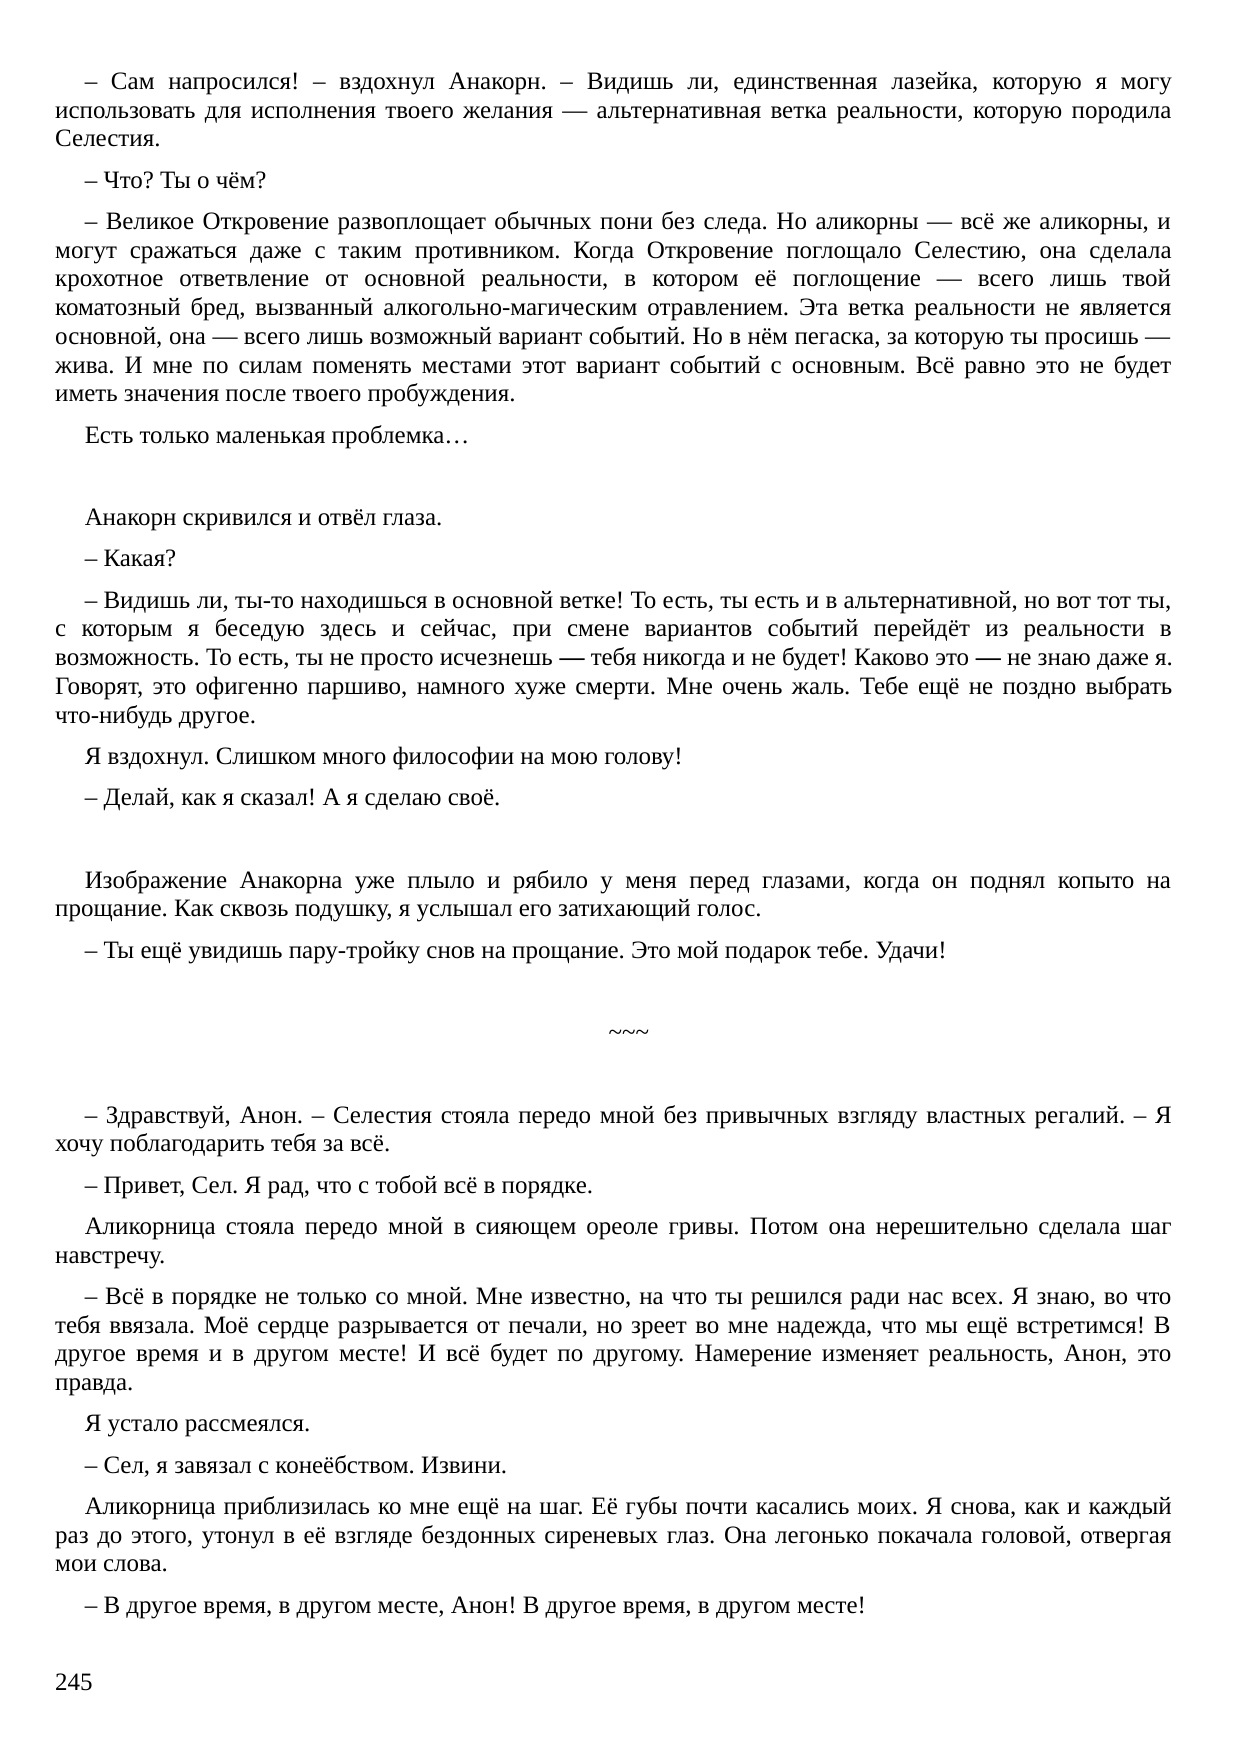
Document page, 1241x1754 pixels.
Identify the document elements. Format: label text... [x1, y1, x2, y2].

text – Привет, Сел. Я рад, что с тобой всё в порядке. [55, 1170, 1173, 1198]
text Я вздохнул. Слишком много философии на мою голову! [55, 741, 1173, 770]
text – Сел, я завязал с конеёбством. Извини. [55, 1450, 1173, 1478]
text – Великое Откровение развоплощает обычных пони без следа. Но аликорны — всё же аликорны, и могут сражаться даже с таким противником. Когда Откровение поглощало Селестию, она сделала крохотное ответвление от основной реальности, в котором её поглощение — всего лишь твой коматозный бред, вызванный алкогольно-магическим отравлением. Эта ветка реальности не является основной, она — всего лишь возможный вариант событий. Но в нём пегаска, за которую ты просишь — жива. И мне по силам поменять местами этот вариант событий с основным. Всё равно это не будет иметь значения после твоего пробуждения. [55, 206, 1173, 407]
text – Сам напросился! – вздохнул Анакорн. – Видишь ли, единственная лазейка, которую я могу использовать для исполнения твоего желания — альтернативная ветка реальности, которую породила Селестия. [55, 66, 1173, 152]
text – Здравствуй, Анон. – Селестия стояла передо мной без привычных взгляду властных регалий. – Я хочу поблагодарить тебя за всё. [55, 1100, 1173, 1157]
text ~~~ [55, 1017, 1173, 1046]
text – Делай, как я сказал! А я сделаю своё. [55, 782, 1173, 811]
text – Видишь ли, ты-то находишься в основной ветке! То есть, ты есть и в альтернативной, но вот тот ты, с которым я беседую здесь и сейчас, при смене вариантов событий перейдёт из реальности в возможность. То есть, ты не просто исчезнешь — тебя никогда и не будет! Каково это — не знаю даже я. Говорят, это офигенно паршиво, намного хуже смерти. Мне очень жаль. Тебе ещё не поздно выбрать что-нибудь другое. [55, 585, 1173, 728]
text Аликорница приблизилась ко мне ещё на шаг. Её губы почти касались моих. Я снова, как и каждый раз до этого, утонул в её взгляде бездонных сиреневых глаз. Она легонько покачала головой, отвергая мои слова. [55, 1491, 1173, 1577]
text Анакорн скривился и отвёл глаза. [55, 502, 1173, 531]
text – Что? Ты о чём? [55, 165, 1173, 193]
text – Ты ещё увидишь пару-тройку снов на прощание. Это мой подарок тебе. Удачи! [55, 935, 1173, 963]
text – В другое время, в другом месте, Анон! В другое время, в другом месте! [55, 1590, 1173, 1618]
text Аликорница стояла передо мной в сияющем ореоле гривы. Потом она нерешительно сделала шаг навстречу. [55, 1211, 1173, 1268]
text Изображение Анакорна уже плыло и рябило у меня перед глазами, когда он поднял копыто на прощание. Как сквозь подушку, я услышал его затихающий голос. [55, 865, 1173, 922]
text Я устало рассмеялся. [55, 1408, 1173, 1437]
text – Всё в порядке не только со мной. Мне известно, на что ты решился ради нас всех. Я знаю, во что тебя ввязала. Моё сердце разрывается от печали, но зреет во мне надежда, что мы ещё встретимся! В другое время и в другом месте! И всё будет по другому. Намерение изменяет реальность, Анон, это правда. [55, 1281, 1173, 1396]
text Есть только маленькая проблемка… [55, 420, 1173, 448]
text – Какая? [55, 543, 1173, 572]
